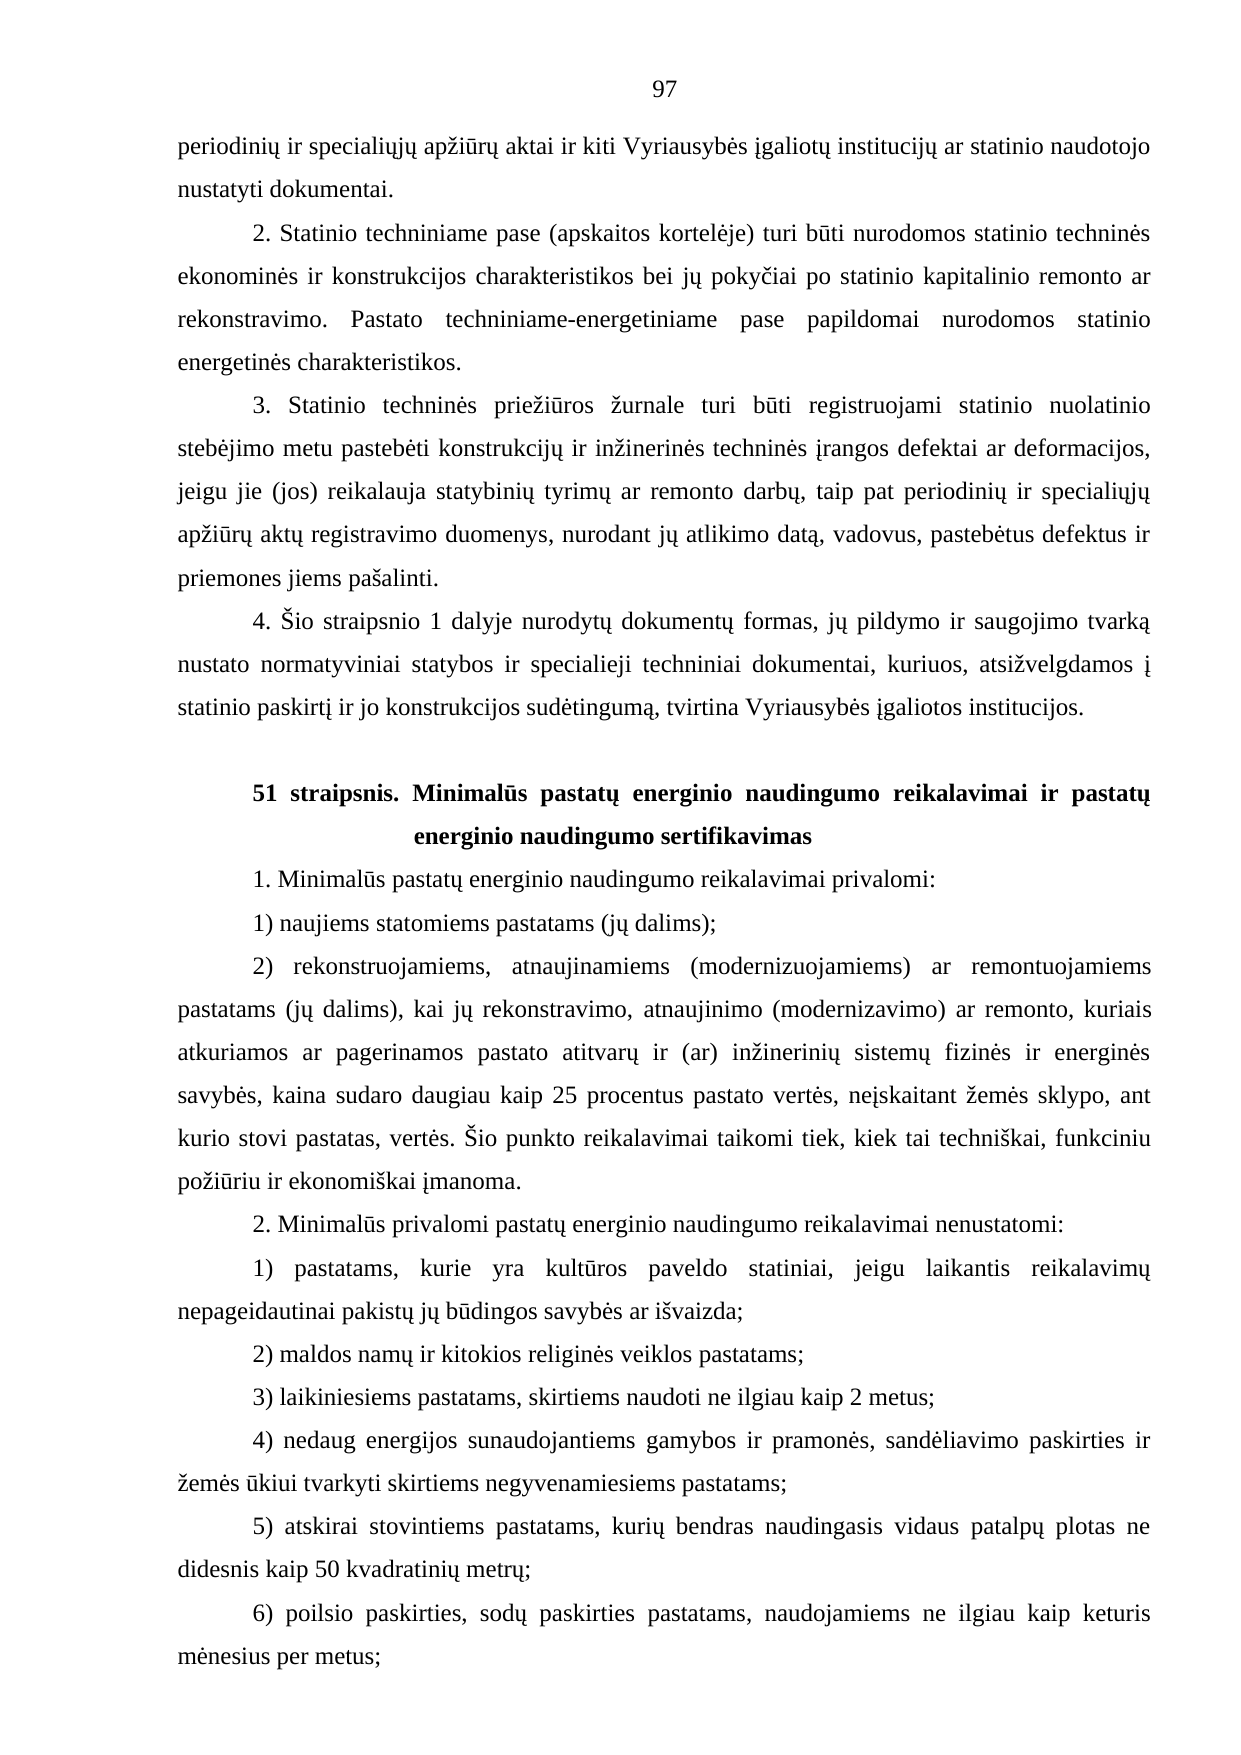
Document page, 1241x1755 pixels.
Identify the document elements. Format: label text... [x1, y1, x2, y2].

text 3) laikiniesiems pastatams, skirtiems naudoti ne ilgiau kaip 2 metus; [177, 1382, 1152, 1411]
text 1) naujiems statomiems pastatams (jų dalims); [177, 908, 1152, 936]
text 1) pastatams, kurie yra kultūros paveldo statiniai, jeigu laikantis reikalavimų nepageidautinai pakistų jų būdingos savybės ar išvaizda; [177, 1253, 1152, 1324]
text 2) maldos namų ir kitokios religinės veiklos pastatams; [177, 1339, 1152, 1368]
text 51 straipsnis. Minimalūs pastatų energinio naudingumo reikalavimai ir pastatų energinio naudingumo sertifikavimas [252, 778, 1152, 850]
text 4. Šio straipsnio 1 dalyje nurodytų dokumentų formas, jų pildymo ir saugojimo tvarką nustato normatyviniai statybos ir specialieji techniniai dokumentai, kuriuos, atsižvelgdamos į statinio paskirtį ir jo konstrukcijos sudėtingumą, tvirtina Vyriausybės įgaliotos institucijos. [177, 606, 1152, 721]
text periodinių ir specialiųjų apžiūrų aktai ir kiti Vyriausybės įgaliotų institucijų ar statinio naudotojo nustatyti dokumentai. [177, 131, 1152, 203]
text 4) nedaug energijos sunaudojantiems gamybos ir pramonės, sandėliavimo paskirties ir žemės ūkiui tvarkyti skirtiems negyvenamiesiems pastatams; [177, 1425, 1152, 1497]
text 3. Statinio techninės priežiūros žurnale turi būti registruojami statinio nuolatinio stebėjimo metu pastebėti konstrukcijų ir inžinerinės techninės įrangos defektai ar deformacijos, jeigu jie (jos) reikalauja statybinių tyrimų ar remonto darbų, taip pat periodinių ir specialiųjų apžiūrų aktų registravimo duomenys, nurodant jų atlikimo datą, vadovus, pastebėtus defektus ir priemones jiems pašalinti. [177, 390, 1152, 591]
text 6) poilsio paskirties, sodų paskirties pastatams, naudojamiems ne ilgiau kaip keturis mėnesius per metus; [177, 1598, 1152, 1669]
text 2. Minimalūs privalomi pastatų energinio naudingumo reikalavimai nenustatomi: [177, 1209, 1152, 1238]
text 2) rekonstruojamiems, atnaujinamiems (modernizuojamiems) ar remontuojamiems pastatams (jų dalims), kai jų rekonstravimo, atnaujinimo (modernizavimo) ar remonto, kuriais atkuriamos ar pagerinamos pastato atitvarų ir (ar) inžinerinių sistemų fizinės ir energinės savybės, kaina sudaro daugiau kaip 25 procentus pastato vertės, neįskaitant žemės sklypo, ant kurio stovi pastatas, vertės. Šio punkto reikalavimai taikomi tiek, kiek tai techniškai, funkciniu požiūriu ir ekonomiškai įmanoma. [177, 951, 1152, 1195]
text 5) atskirai stovintiems pastatams, kurių bendras naudingasis vidaus patalpų plotas ne didesnis kaip 50 kvadratinių metrų; [177, 1511, 1152, 1583]
text 1. Minimalūs pastatų energinio naudingumo reikalavimai privalomi: [177, 864, 1152, 893]
text 2. Statinio techniniame pase (apskaitos kortelėje) turi būti nurodomos statinio techninės ekonominės ir konstrukcijos charakteristikos bei jų pokyčiai po statinio kapitalinio remonto ar rekonstravimo. Pastato techniniame-energetiniame pase papildomai nurodomos statinio energetinės charakteristikos. [177, 218, 1152, 376]
